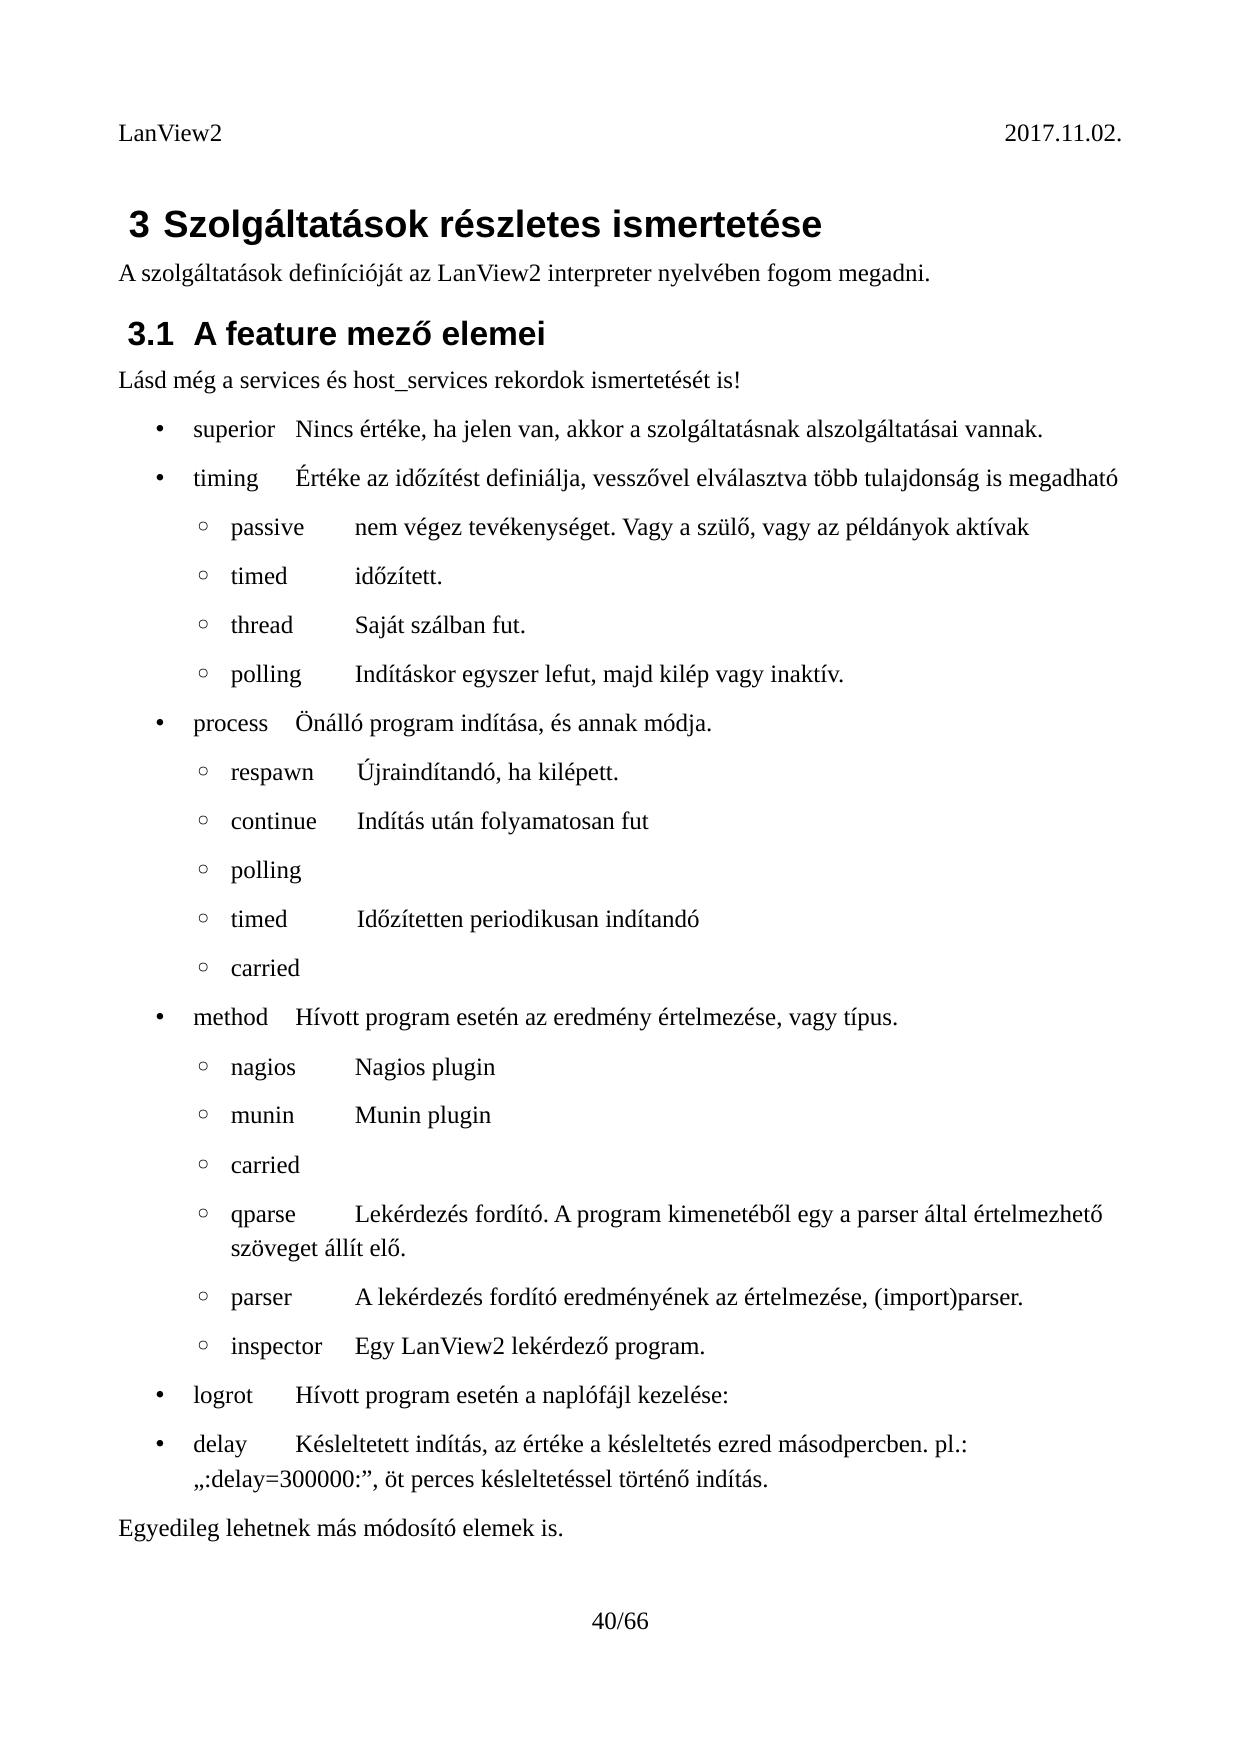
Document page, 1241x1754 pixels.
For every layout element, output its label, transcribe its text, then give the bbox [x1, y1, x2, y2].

list method Hívott program esetén az eredmény értelmezése, vagy típus. [156, 1002, 1122, 1031]
list nagios Nagios plugin [193, 1052, 1122, 1080]
text Lásd még a services és host_services rekordok ismertetését is! [118, 365, 1122, 393]
list polling [193, 855, 1122, 884]
subtitle A feature mező elemei [118, 313, 1122, 352]
list continue Indítás után folyamatosan fut [193, 806, 1122, 835]
list timing Értéke az időzítést definiálja, vesszővel elválasztva több tulajdonság is megadható [156, 463, 1122, 492]
text Egyedileg lehetnek más módosító elemek is. [118, 1513, 1122, 1542]
list timed időzített. [193, 561, 1122, 590]
list superior Nincs értéke, ha jelen van, akkor a szolgáltatásnak alszolgáltatásai vannak. [156, 414, 1122, 442]
list inspector Egy LanView2 lekérdező program. [193, 1331, 1122, 1360]
list delay Késleltetett indítás, az értéke a késleltetés ezred másodpercben. pl.: „:delay=300000:”, öt perces késleltetéssel történő indítás. [156, 1429, 1122, 1493]
list respawn Újraindítandó, ha kilépett. [193, 757, 1122, 786]
list timed Időzítetten periodikusan indítandó [193, 904, 1122, 933]
list thread Saját szálban fut. [193, 610, 1122, 639]
list process Önálló program indítása, és annak módja. [156, 708, 1122, 737]
list qparse Lekérdezés fordító. A program kimenetéből egy a parser által értelmezhető szöveget állít elő. [193, 1199, 1122, 1262]
list logrot Hívott program esetén a naplófájl kezelése: [156, 1380, 1122, 1409]
list carried [193, 1150, 1122, 1178]
text A szolgáltatások definícióját az LanView2 interpreter nyelvében fogom megadni. [118, 258, 1122, 287]
list passive nem végez tevékenységet. Vagy a szülő, vagy az példányok aktívak [193, 512, 1122, 541]
list carried [193, 953, 1122, 982]
list polling Indításkor egyszer lefut, majd kilép vagy inaktív. [193, 659, 1122, 688]
list parser A lekérdezés fordító eredményének az értelmezése, (import)parser. [193, 1282, 1122, 1311]
list munin Munin plugin [193, 1101, 1122, 1129]
subtitle Szolgáltatások részletes ismertetése [118, 202, 1122, 246]
